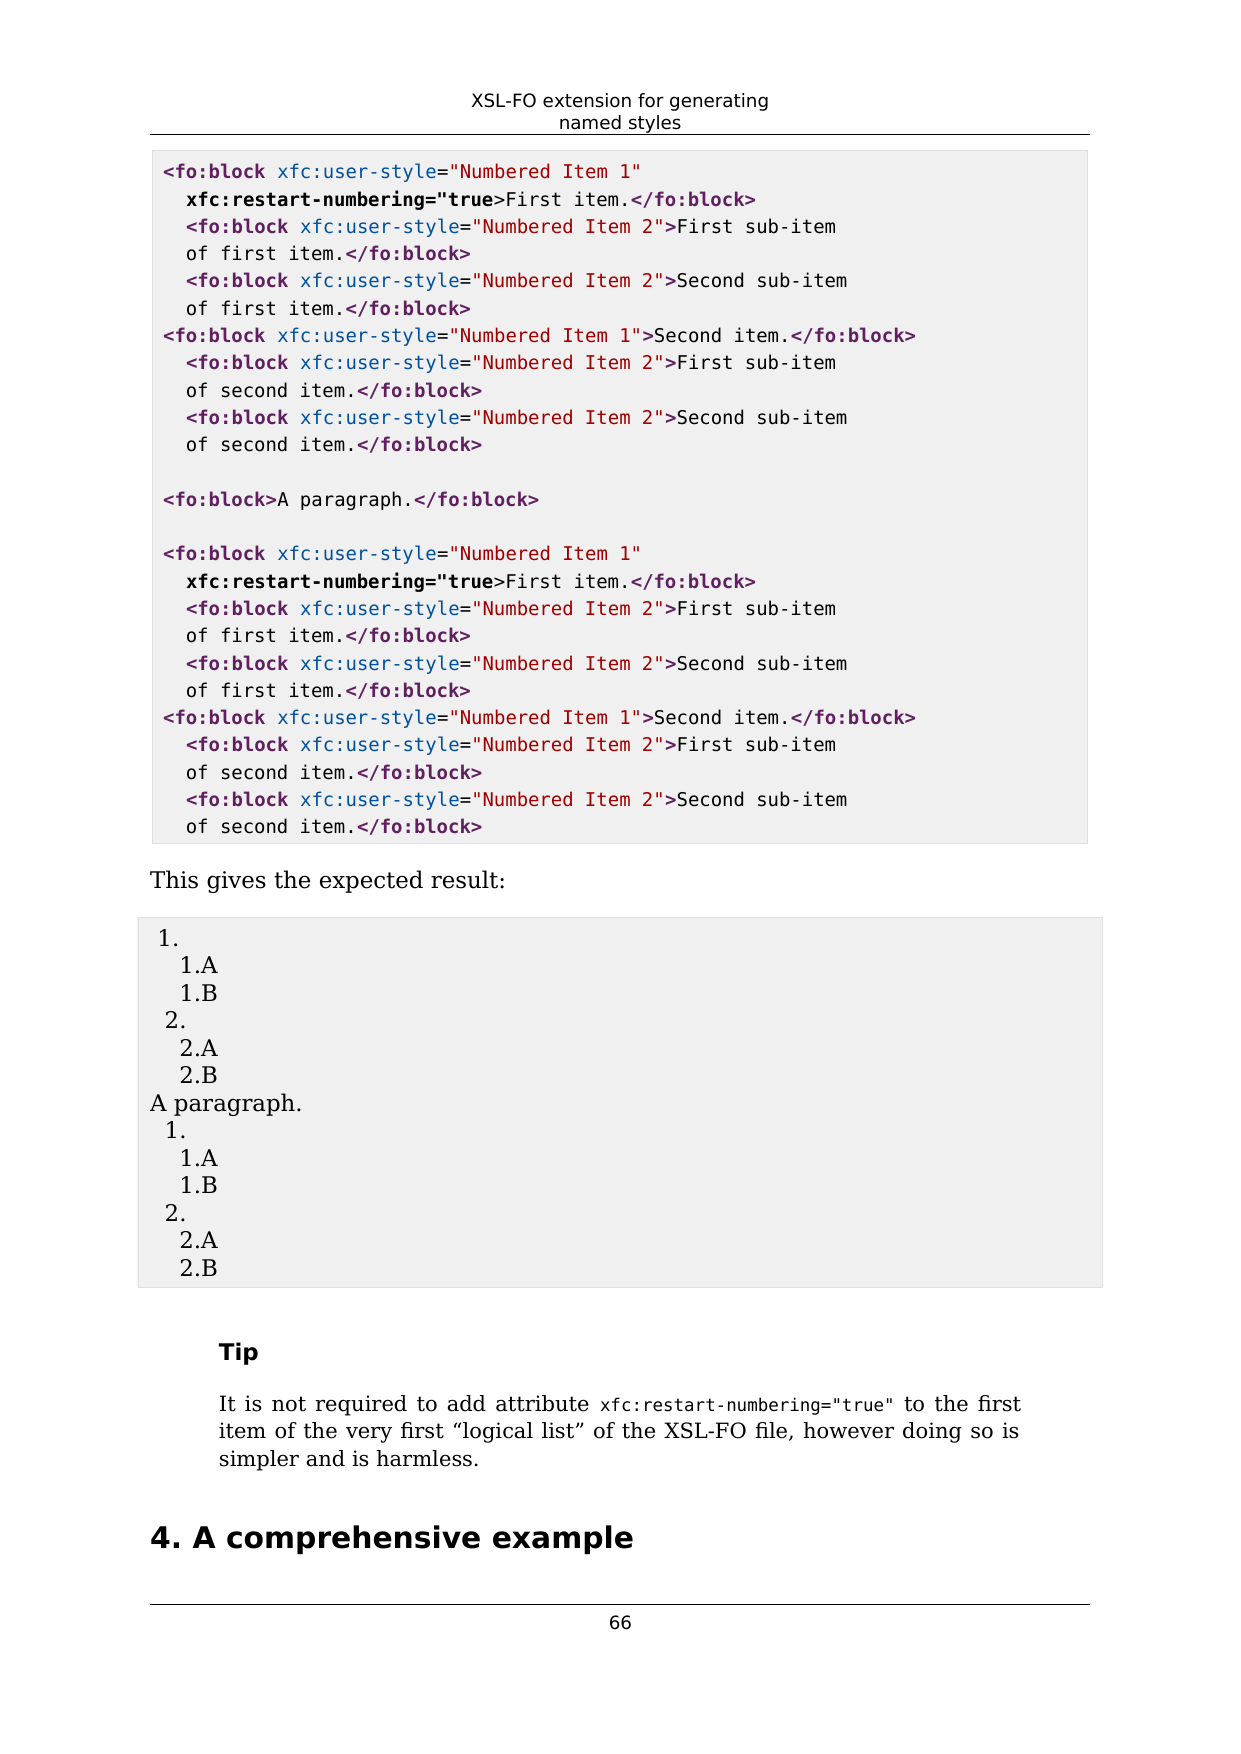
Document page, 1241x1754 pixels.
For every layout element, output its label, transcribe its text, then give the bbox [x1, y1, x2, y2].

text 1. 1.A 1.B 2. 2.A 2.B A paragraph. 1. 1.A 1.B 2. 2.A 2.B [139, 918, 1102, 1287]
text 4. A comprehensive example [150, 1521, 1090, 1556]
table_header Tip It is not required to add attribute xfc:restart-numbering="true" to the first item of the very first “logical list” of the XSL-FO file, however doing so is simpler and is harmless. [219, 1338, 1021, 1471]
text This gives the expected result: [150, 867, 1090, 894]
text <fo:block xfc:user-style="Numbered Item 1" xfc:restart-numbering="true>First item.</fo:block> <fo:block xfc:user-style="Numbered Item 2">First sub-item of first item.</fo:block> <fo:block xfc:user-style="Numbered Item 2">Second sub-item of first item.</fo:block> <fo:block xfc:user-style="Numbered Item 1">Second item.</fo:block> <fo:block xfc:user-style="Numbered Item 2">First sub-item of second item.</fo:block> <fo:block xfc:user-style="Numbered Item 2">Second sub-item of second item.</fo:block> <fo:block>A paragraph.</fo:block> <fo:block xfc:user-style="Numbered Item 1" xfc:restart-numbering="true>First item.</fo:block> <fo:block xfc:user-style="Numbered Item 2">First sub-item of first item.</fo:block> <fo:block xfc:user-style="Numbered Item 2">Second sub-item of first item.</fo:block> <fo:block xfc:user-style="Numbered Item 1">Second item.</fo:block> <fo:block xfc:user-style="Numbered Item 2">First sub-item of second item.</fo:block> <fo:block xfc:user-style="Numbered Item 2">Second sub-item of second item.</fo:block> [153, 151, 1087, 843]
